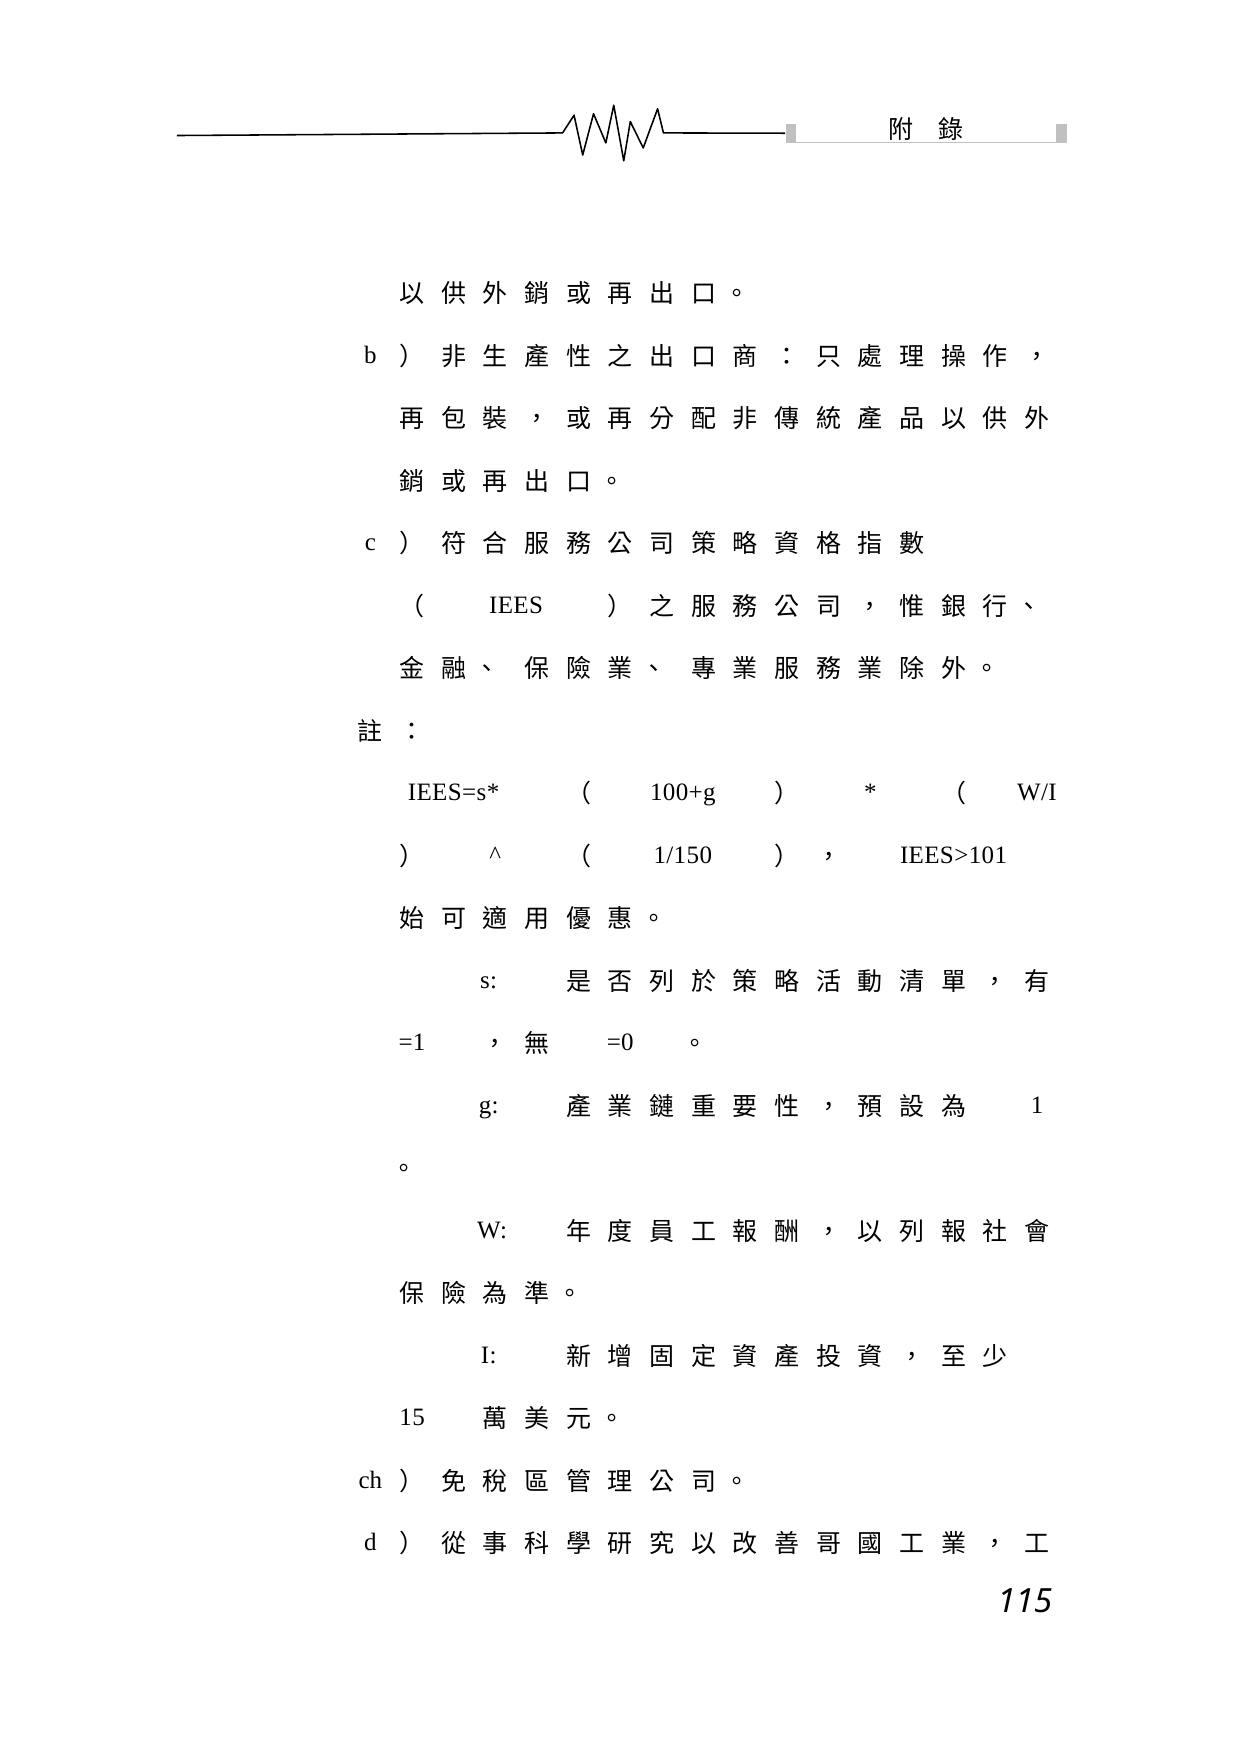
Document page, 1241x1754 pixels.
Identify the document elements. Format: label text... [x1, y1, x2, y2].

text I: 新增固定資產投資，至少15萬美元。 [330, 1313, 1058, 1438]
text 註：IEES=s*（100+g）*（W/I）^（1/150），IEES>101始可適用優惠。 [330, 688, 1058, 938]
text 以供外銷或再出口。 [330, 250, 1058, 313]
text d）從事科學研究以改善哥國工業，工 [330, 1500, 1058, 1563]
text b）非生產性之出口商：只處理操作，再包裝，或再分配非傳統產品以供外銷或再出口。 [330, 313, 1058, 500]
text s: 是否列於策略活動清單，有=1，無=0。 [330, 938, 1058, 1063]
text ch）免稅區管理公司。 [330, 1438, 1058, 1500]
text W: 年度員工報酬，以列報社會保險為準。 [330, 1188, 1058, 1313]
text g: 產業鏈重要性，預設為1。 [330, 1063, 1058, 1188]
text c）符合服務公司策略資格指數（IEES）之服務公司，惟銀行、金融、保險業、專業服務業除外。 [330, 500, 1058, 688]
